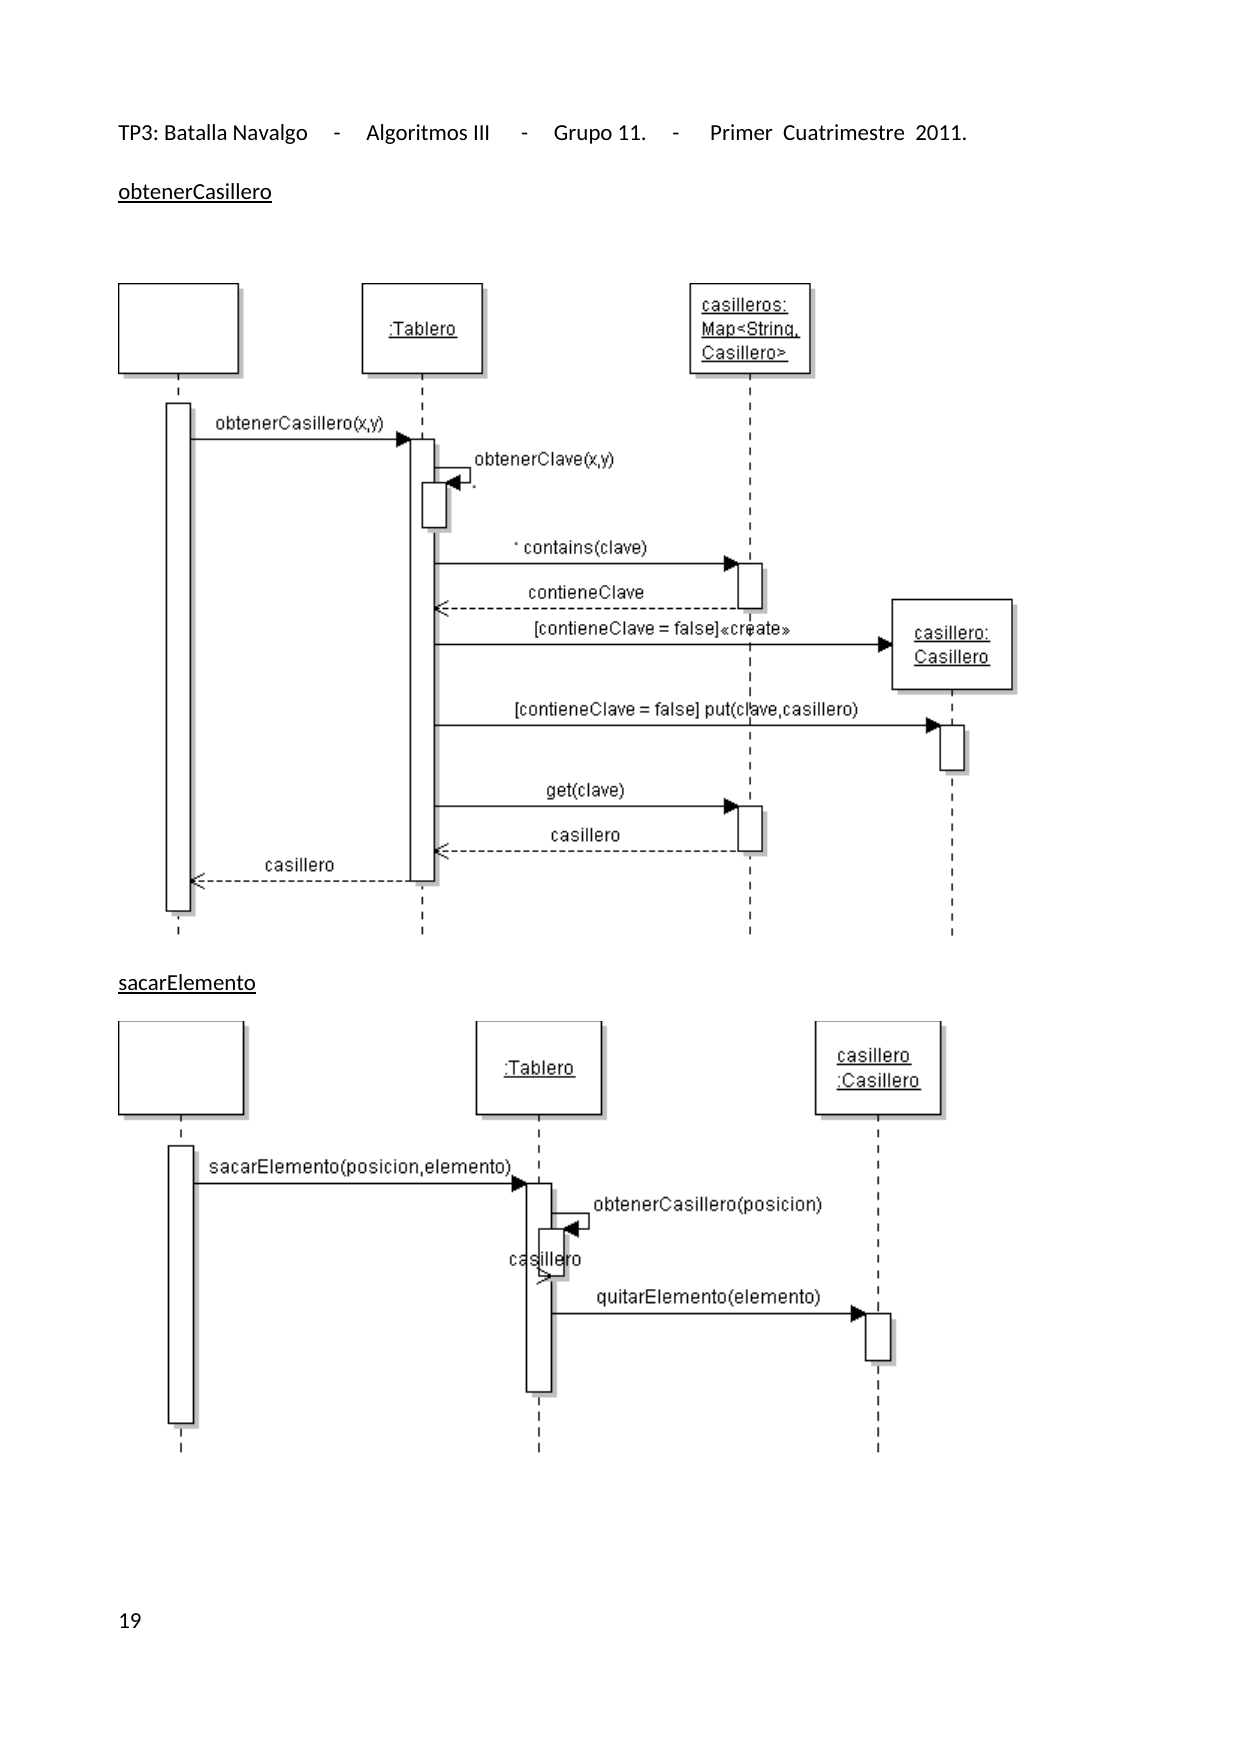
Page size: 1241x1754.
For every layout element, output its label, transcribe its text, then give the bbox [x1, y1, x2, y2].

text sacarElemento [118, 968, 1122, 996]
text obtenerCasillero [118, 177, 1122, 205]
